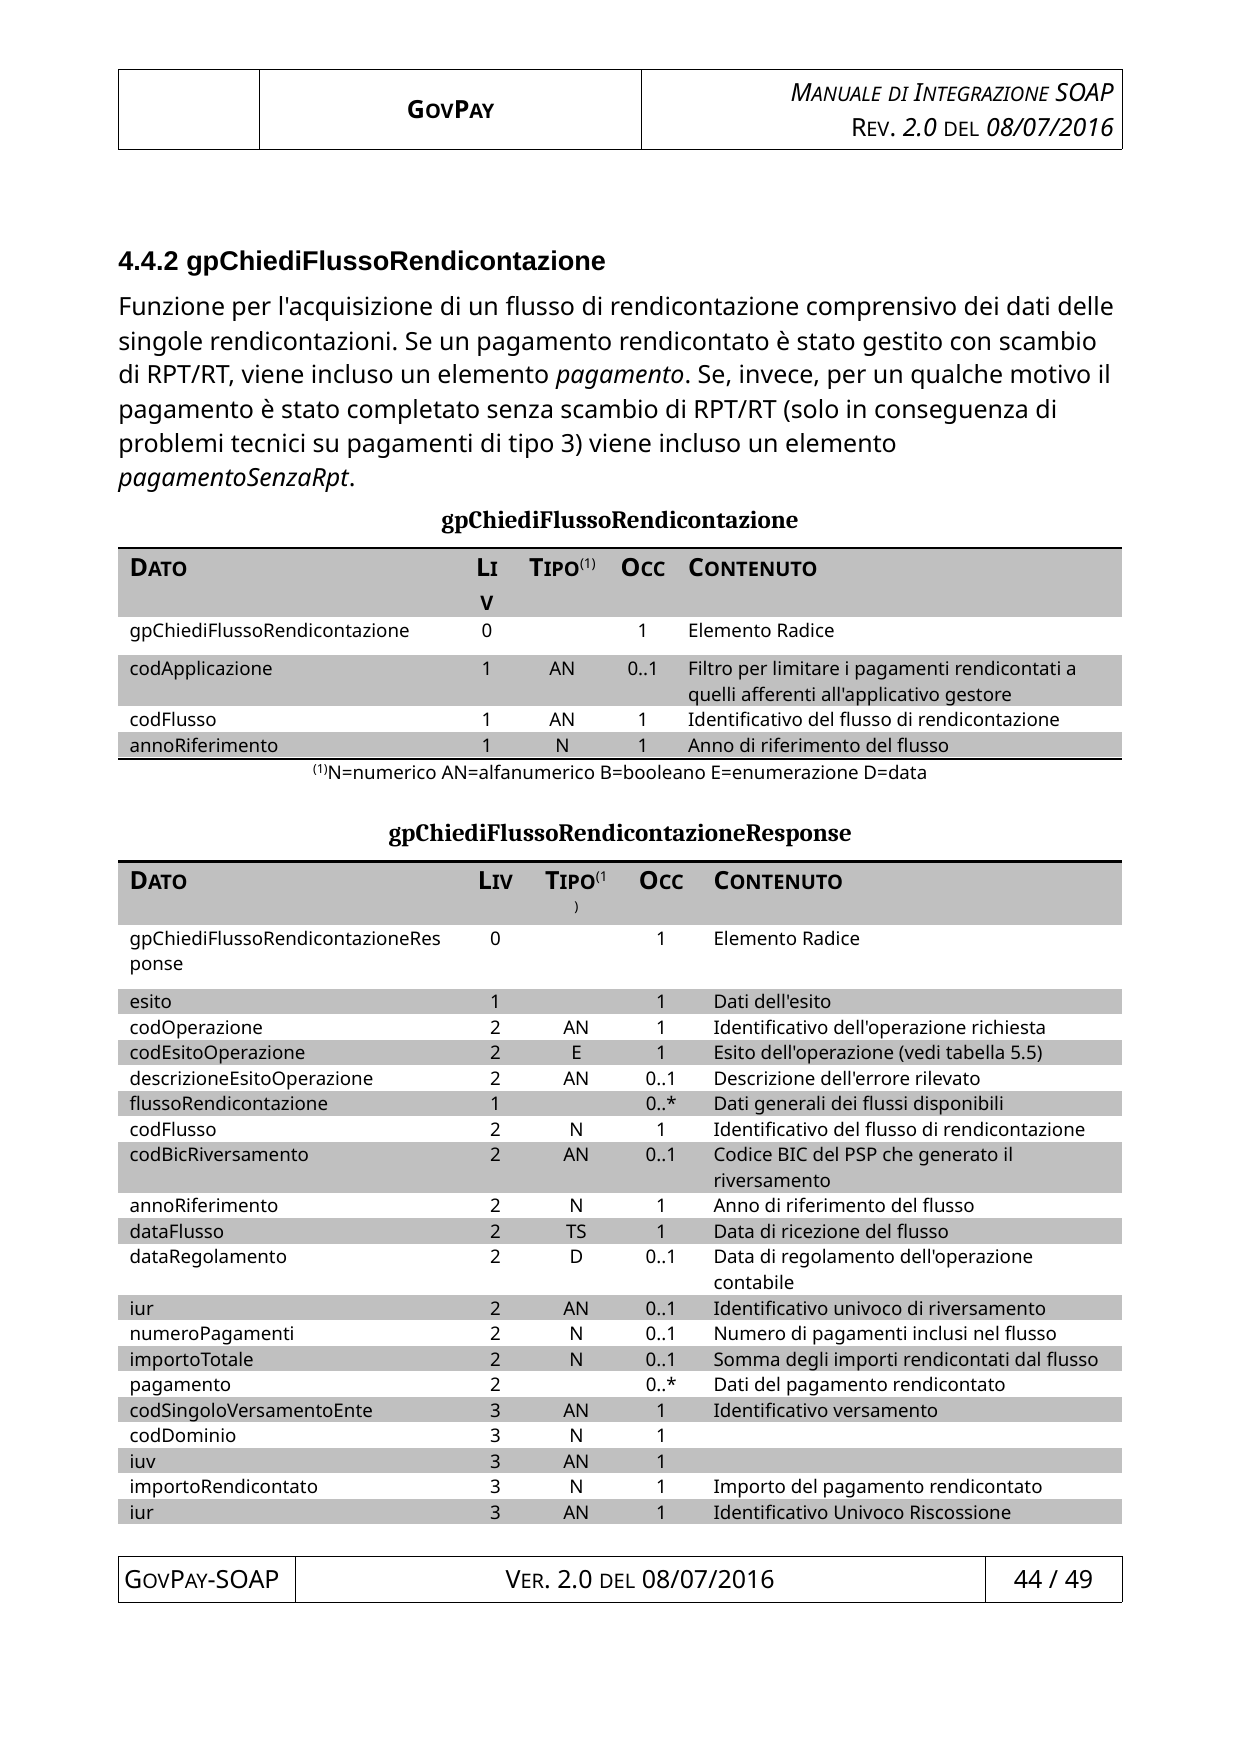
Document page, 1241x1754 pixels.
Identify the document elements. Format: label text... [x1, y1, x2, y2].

table_cell [702, 1423, 1122, 1448]
table_cell 0..1 [620, 1065, 702, 1091]
table_cell iur [118, 1499, 458, 1524]
table_cell 1 [609, 706, 677, 732]
table_cell [702, 1448, 1122, 1473]
table_cell E [532, 1040, 620, 1065]
table_cell codApplicazione [118, 655, 458, 706]
table_cell annoRiferimento [118, 732, 458, 757]
table_cell 2 [458, 1244, 532, 1295]
table_cell 3 [458, 1397, 532, 1422]
table_cell 1 [458, 655, 515, 706]
table_cell Identificativo del flusso di rendicontazione [702, 1116, 1122, 1142]
table_cell codOperazione [118, 1014, 458, 1039]
table_cell 1 [620, 925, 702, 988]
table_cell Elemento Radice [702, 925, 1122, 988]
table_cell AN [515, 655, 609, 706]
table_cell Identificativo univoco di riversamento [702, 1295, 1122, 1320]
table_cell Dati del pagamento rendicontato [702, 1371, 1122, 1397]
table_cell 1 [620, 989, 702, 1014]
table_cell N [515, 732, 609, 757]
table_cell 2 [458, 1116, 532, 1142]
table_cell codSingoloVersamentoEnte [118, 1397, 458, 1422]
table_cell dataRegolamento [118, 1244, 458, 1295]
table_cell 1 [458, 989, 532, 1014]
table_cell Liv [458, 863, 532, 925]
table_cell iur [118, 1295, 458, 1320]
table_cell Somma degli importi rendicontati dal flusso [702, 1346, 1122, 1371]
table_cell iuv [118, 1448, 458, 1473]
table_cell dataFlusso [118, 1218, 458, 1244]
table_cell 3 [458, 1448, 532, 1473]
table_cell Identificativo versamento [702, 1397, 1122, 1422]
table_cell 1 [609, 732, 677, 757]
table_cell N [532, 1193, 620, 1218]
table_cell 1 [620, 1193, 702, 1218]
table_cell gpChiediFlussoRendicontazione [118, 618, 458, 655]
table_cell [532, 989, 620, 1014]
table_cell importoRendicontato [118, 1474, 458, 1499]
table_cell Dato [118, 549, 458, 617]
table_cell Occ [620, 863, 702, 925]
table_cell Tipo(1) [515, 549, 609, 617]
table_header gpChiediFlussoRendicontazioneResponse [118, 819, 1122, 860]
table_header gpChiediFlussoRendicontazione [118, 506, 1122, 547]
table_cell AN [532, 1014, 620, 1039]
table_cell 1 [620, 1474, 702, 1499]
table_cell codFlusso [118, 1116, 458, 1142]
table_cell [532, 1371, 620, 1397]
table_cell 1 [609, 618, 677, 655]
table_cell Dati generali dei flussi disponibili [702, 1091, 1122, 1116]
table_cell flussoRendicontazione [118, 1091, 458, 1116]
table_cell Numero di pagamenti inclusi nel flusso [702, 1320, 1122, 1346]
table_cell Filtro per limitare i pagamenti rendicontati a quelli afferenti all'applicativo gestore [677, 655, 1122, 706]
table_cell Dati dell'esito [702, 989, 1122, 1014]
table_cell N [532, 1423, 620, 1448]
table_cell 0..* [620, 1091, 702, 1116]
table_cell N [532, 1346, 620, 1371]
table_cell 2 [458, 1065, 532, 1091]
table_cell AN [532, 1499, 620, 1524]
table_cell Descrizione dell'errore rilevato [702, 1065, 1122, 1091]
table_cell 1 [620, 1116, 702, 1142]
table_cell numeroPagamenti [118, 1320, 458, 1346]
table_cell 1 [458, 732, 515, 757]
table_cell 1 [458, 1091, 532, 1116]
table_cell 0..1 [620, 1320, 702, 1346]
table_cell 2 [458, 1346, 532, 1371]
table_cell 0 [458, 925, 532, 988]
table_cell 0..1 [620, 1295, 702, 1320]
table_cell [515, 618, 609, 655]
table_cell 0..1 [620, 1244, 702, 1295]
table_cell pagamento [118, 1371, 458, 1397]
table_cell Identificativo dell'operazione richiesta [702, 1014, 1122, 1039]
table_cell 2 [458, 1193, 532, 1218]
table_cell Tipo(1) [532, 863, 620, 925]
subtitle gpChiediFlussoRendicontazione [118, 245, 1122, 277]
table_cell 2 [458, 1014, 532, 1039]
table_cell codDominio [118, 1423, 458, 1448]
table_cell 0..1 [620, 1142, 702, 1193]
table_cell importoTotale [118, 1346, 458, 1371]
table_cell 3 [458, 1423, 532, 1448]
table_cell Elemento Radice [677, 618, 1122, 655]
table_cell N [532, 1474, 620, 1499]
table_cell Contenuto [677, 549, 1122, 617]
table_cell descrizioneEsitoOperazione [118, 1065, 458, 1091]
table_cell Esito dell'operazione (vedi tabella 5.5) [702, 1040, 1122, 1065]
table_cell Identificativo del flusso di rendicontazione [677, 706, 1122, 732]
table_cell Identificativo Univoco Riscossione [702, 1499, 1122, 1524]
table_cell 2 [458, 1371, 532, 1397]
table_cell AN [515, 706, 609, 732]
table_cell Anno di riferimento del flusso [702, 1193, 1122, 1218]
table_cell 0 [458, 618, 515, 655]
table_cell 1 [620, 1423, 702, 1448]
table_cell 2 [458, 1295, 532, 1320]
table_cell codFlusso [118, 706, 458, 732]
table_cell 2 [458, 1320, 532, 1346]
table_cell N [532, 1116, 620, 1142]
table_cell 1 [620, 1014, 702, 1039]
table_cell Importo del pagamento rendicontato [702, 1474, 1122, 1499]
table_cell 3 [458, 1474, 532, 1499]
table_cell 1 [620, 1218, 702, 1244]
table_cell 1 [620, 1040, 702, 1065]
table_cell Data di ricezione del flusso [702, 1218, 1122, 1244]
table_cell Anno di riferimento del flusso [677, 732, 1122, 757]
table_cell TS [532, 1218, 620, 1244]
table_cell Data di regolamento dell'operazione contabile [702, 1244, 1122, 1295]
table_cell 0..1 [609, 655, 677, 706]
table_cell esito [118, 989, 458, 1014]
table_cell Contenuto [702, 863, 1122, 925]
table_cell AN [532, 1065, 620, 1091]
table_cell annoRiferimento [118, 1193, 458, 1218]
table_cell AN [532, 1448, 620, 1473]
table_cell N [532, 1320, 620, 1346]
table_cell 1 [620, 1397, 702, 1422]
text (1)N=numerico AN=alfanumerico B=booleano E=enumerazione D=data [118, 760, 1122, 785]
table_cell [532, 1091, 620, 1116]
table_cell Liv [458, 549, 515, 617]
table_cell AN [532, 1295, 620, 1320]
table_cell codEsitoOperazione [118, 1040, 458, 1065]
table_cell 2 [458, 1142, 532, 1193]
text Funzione per l'acquisizione di un flusso di rendicontazione comprensivo dei dati delle singole rendicontazioni. Se un pagamento rendicontato è stato gestito con scambio di RPT/RT, viene incluso un elemento pagamento. Se, invece, per un qualche motivo il pagamento è stato completato senza scambio di RPT/RT (solo in conseguenza di problemi tecnici su pagamenti di tipo 3) viene incluso un elemento pagamentoSenzaRpt. [118, 289, 1122, 493]
table_cell Occ [609, 549, 677, 617]
table_cell AN [532, 1142, 620, 1193]
table_cell Dato [118, 863, 458, 925]
table_cell 1 [458, 706, 515, 732]
table_cell 2 [458, 1218, 532, 1244]
table_cell 1 [620, 1499, 702, 1524]
table_cell 0..* [620, 1371, 702, 1397]
table_cell codBicRiversamento [118, 1142, 458, 1193]
table_cell 1 [620, 1448, 702, 1473]
table_cell 2 [458, 1040, 532, 1065]
table_cell Codice BIC del PSP che generato il riversamento [702, 1142, 1122, 1193]
table_cell 3 [458, 1499, 532, 1524]
table_cell AN [532, 1397, 620, 1422]
table_cell 0..1 [620, 1346, 702, 1371]
table_cell [532, 925, 620, 988]
table_cell gpChiediFlussoRendicontazioneResponse [118, 925, 458, 988]
table_cell D [532, 1244, 620, 1295]
